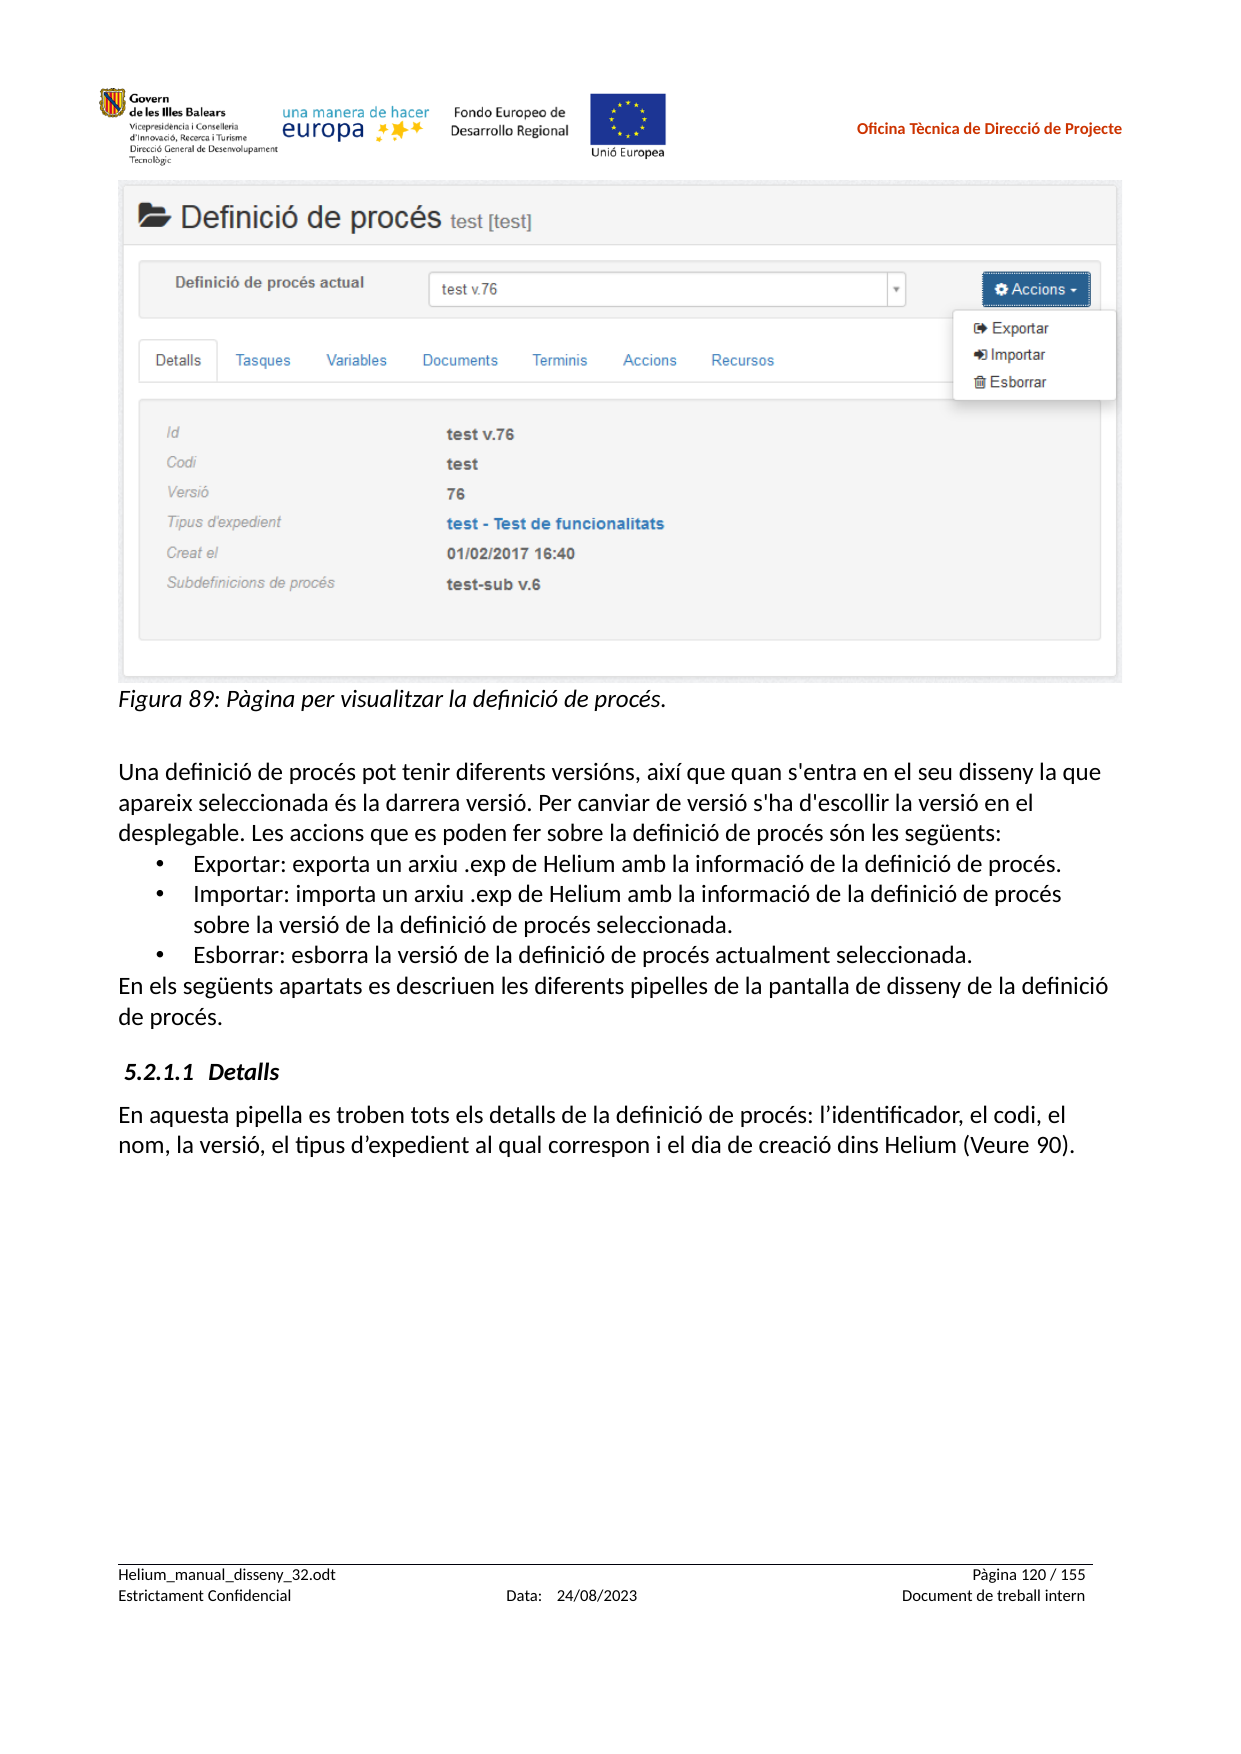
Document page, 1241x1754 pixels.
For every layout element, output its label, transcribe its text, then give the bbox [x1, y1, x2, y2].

text Una definició de procés pot tenir diferents versións, així que quan s'entra en el seu disseny la que apareix seleccionada és la darrera versió. Per canviar de versió s'ha d'escollir la versió en el desplegable. Les accions que es poden fer sobre la definició de procés són les següents: [118, 756, 1122, 848]
text Figura 89: Pàgina per visualitzar la definició de procés. [118, 683, 1122, 713]
text En els següents apartats es descriuen les diferents pipelles de la pantalla de disseny de la definició de procés. [118, 970, 1122, 1031]
picture [99, 87, 668, 166]
picture [118, 180, 1123, 683]
text En aquesta pipella es troben tots els detalls de la definició de procés: l’identificador, el codi, el nom, la versió, el tipus d’expedient al qual correspon i el dia de creació dins Helium (Veure 90). [118, 1099, 1122, 1160]
list Esborrar: esborra la versió de la definició de procés actualment seleccionada. [156, 939, 1122, 970]
subtitle Detalls [118, 1056, 1122, 1086]
list Importar: importa un arxiu .exp de Helium amb la informació de la definició de procés sobre la versió de la definició de procés seleccionada. [156, 878, 1122, 939]
list Exportar: exporta un arxiu .exp de Helium amb la informació de la definició de procés. [156, 848, 1122, 878]
